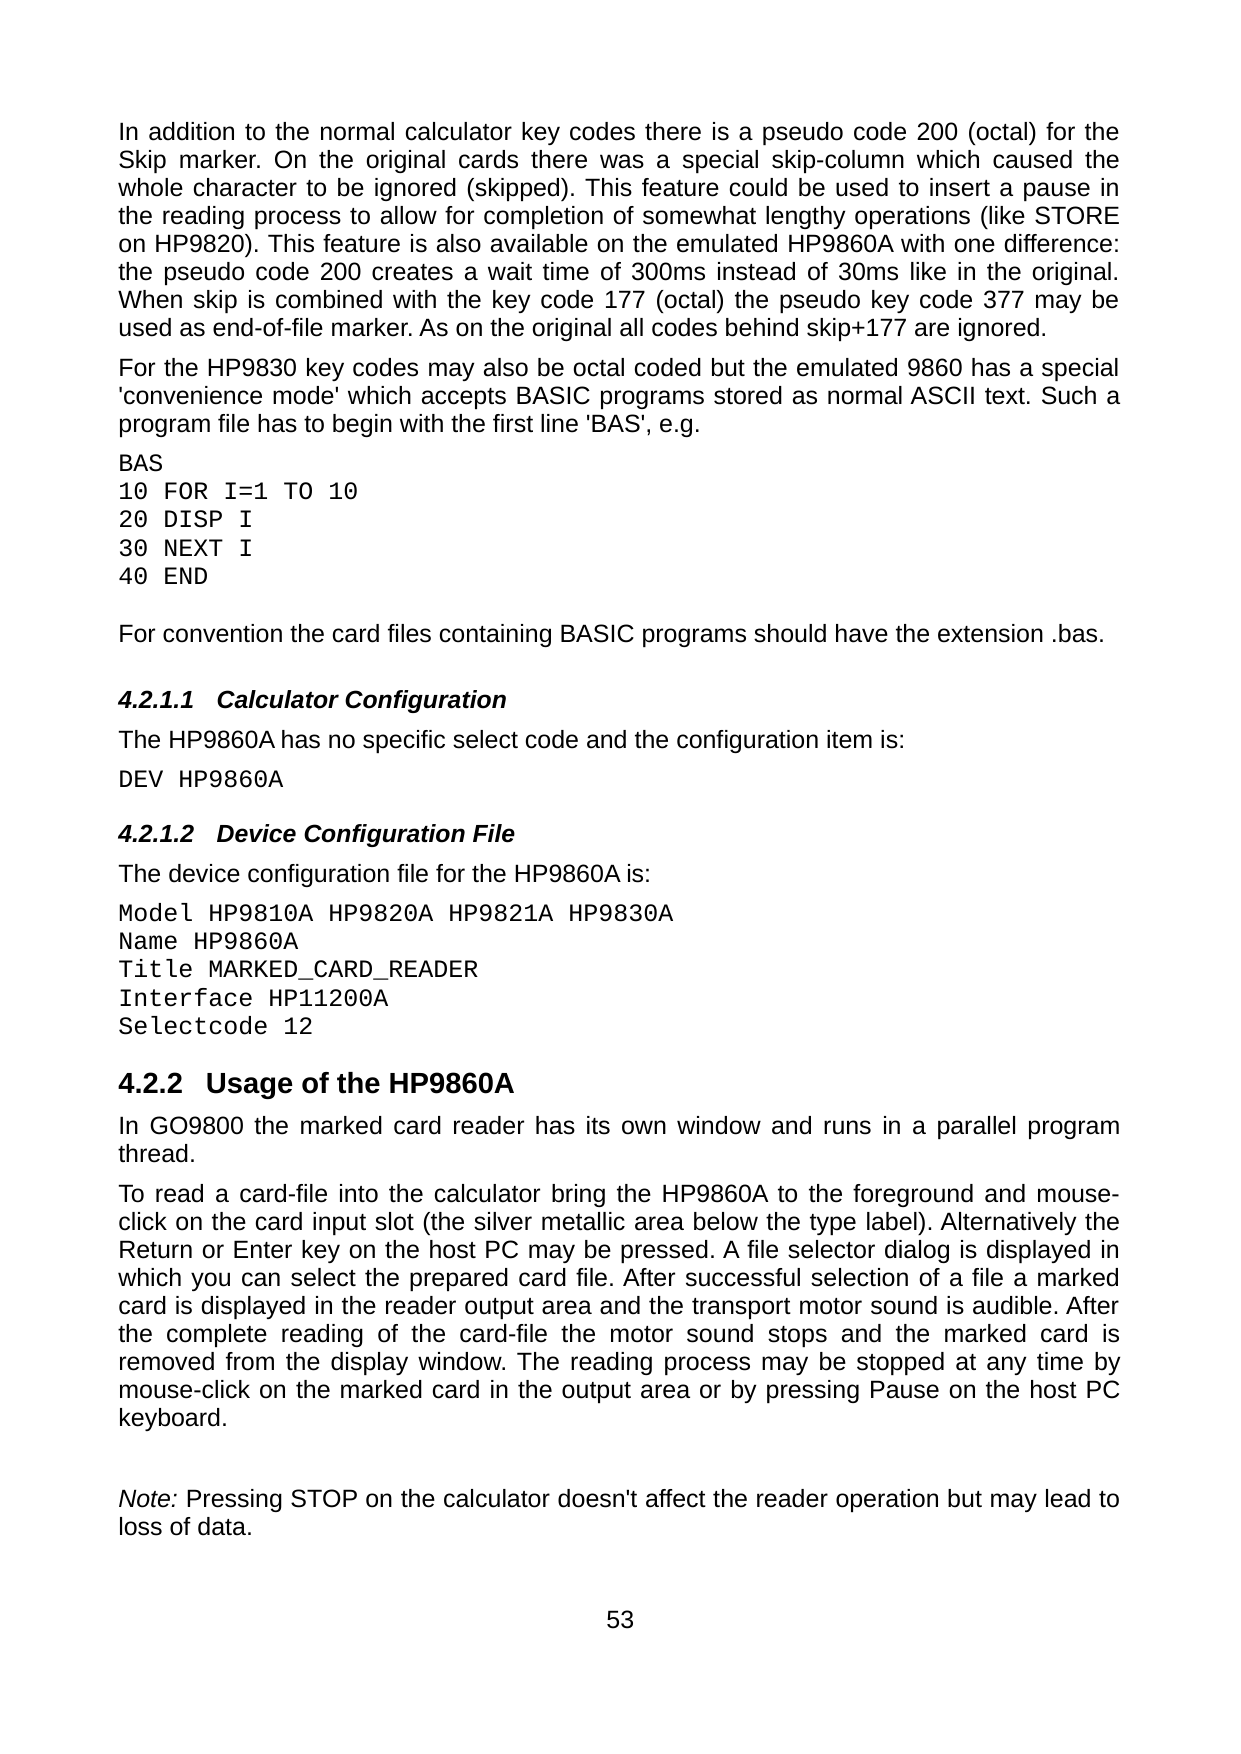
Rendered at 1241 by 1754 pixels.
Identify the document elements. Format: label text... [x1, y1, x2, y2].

text In GO9800 the marked card reader has its own window and runs in a parallel program thread. [118, 1112, 1122, 1168]
text 40 END [118, 563, 1122, 592]
text The HP9860A has no specific select code and the configuration item is: [118, 726, 1122, 754]
text 10 FOR I=1 TO 10 [118, 478, 1122, 507]
text For convention the card files containing BASIC programs should have the extension .bas. [118, 620, 1122, 648]
text Selectcode 12 [118, 1013, 1122, 1042]
text Interface HP11200A [118, 985, 1122, 1013]
text Model HP9810A HP9820A HP9821A HP9830A [118, 900, 1122, 928]
text In addition to the normal calculator key codes there is a pseudo code 200 (octal) for the Skip marker. On the original cards there was a special skip-column which caused the whole character to be ignored (skipped). This feature could be used to insert a pause in the reading process to allow for completion of somewhat lengthy operations (like STORE on HP9820). This feature is also available on the emulated HP9860A with one difference: the pseudo code 200 creates a wait time of 300ms instead of 30ms like in the original. When skip is combined with the key code 177 (octal) the pseudo key code 377 may be used as end-of-file marker. As on the original all codes behind skip+177 are ignored. [118, 118, 1122, 341]
text 30 NEXT I [118, 535, 1122, 563]
text Name HP9860A [118, 928, 1122, 957]
text DEV HP9860A [118, 766, 1122, 794]
text The device configuration file for the HP9860A is: [118, 860, 1122, 888]
text Note: Pressing STOP on the calculator doesn't affect the reader operation but may lead to loss of data. [118, 1484, 1122, 1540]
subtitle Calculator Configuration [118, 686, 1122, 713]
text To read a card-file into the calculator bring the HP9860A to the foreground and mouse-click on the card input slot (the silver metallic area below the type label). Alternatively the Return or Enter key on the host PC may be pressed. A file selector dialog is displayed in which you can select the prepared card file. After successful selection of a file a marked card is displayed in the reader output area and the transport motor sound is audible. After the complete reading of the card-file the motor sound stops and the marked card is removed from the display window. The reading process may be stopped at any time by mouse-click on the marked card in the output area or by pressing Pause on the host PC keyboard. [118, 1180, 1122, 1432]
text BAS [118, 450, 1122, 478]
subtitle Usage of the HP9860A [118, 1067, 1122, 1099]
text 20 DISP I [118, 507, 1122, 535]
text For the HP9830 key codes may also be octal coded but the emulated 9860 has a special 'convenience mode' which accepts BASIC programs stored as normal ASCII text. Such a program file has to begin with the first line 'BAS', e.g. [118, 354, 1122, 438]
text Title MARKED_CARD_READER [118, 957, 1122, 985]
subtitle Device Configuration File [118, 819, 1122, 847]
